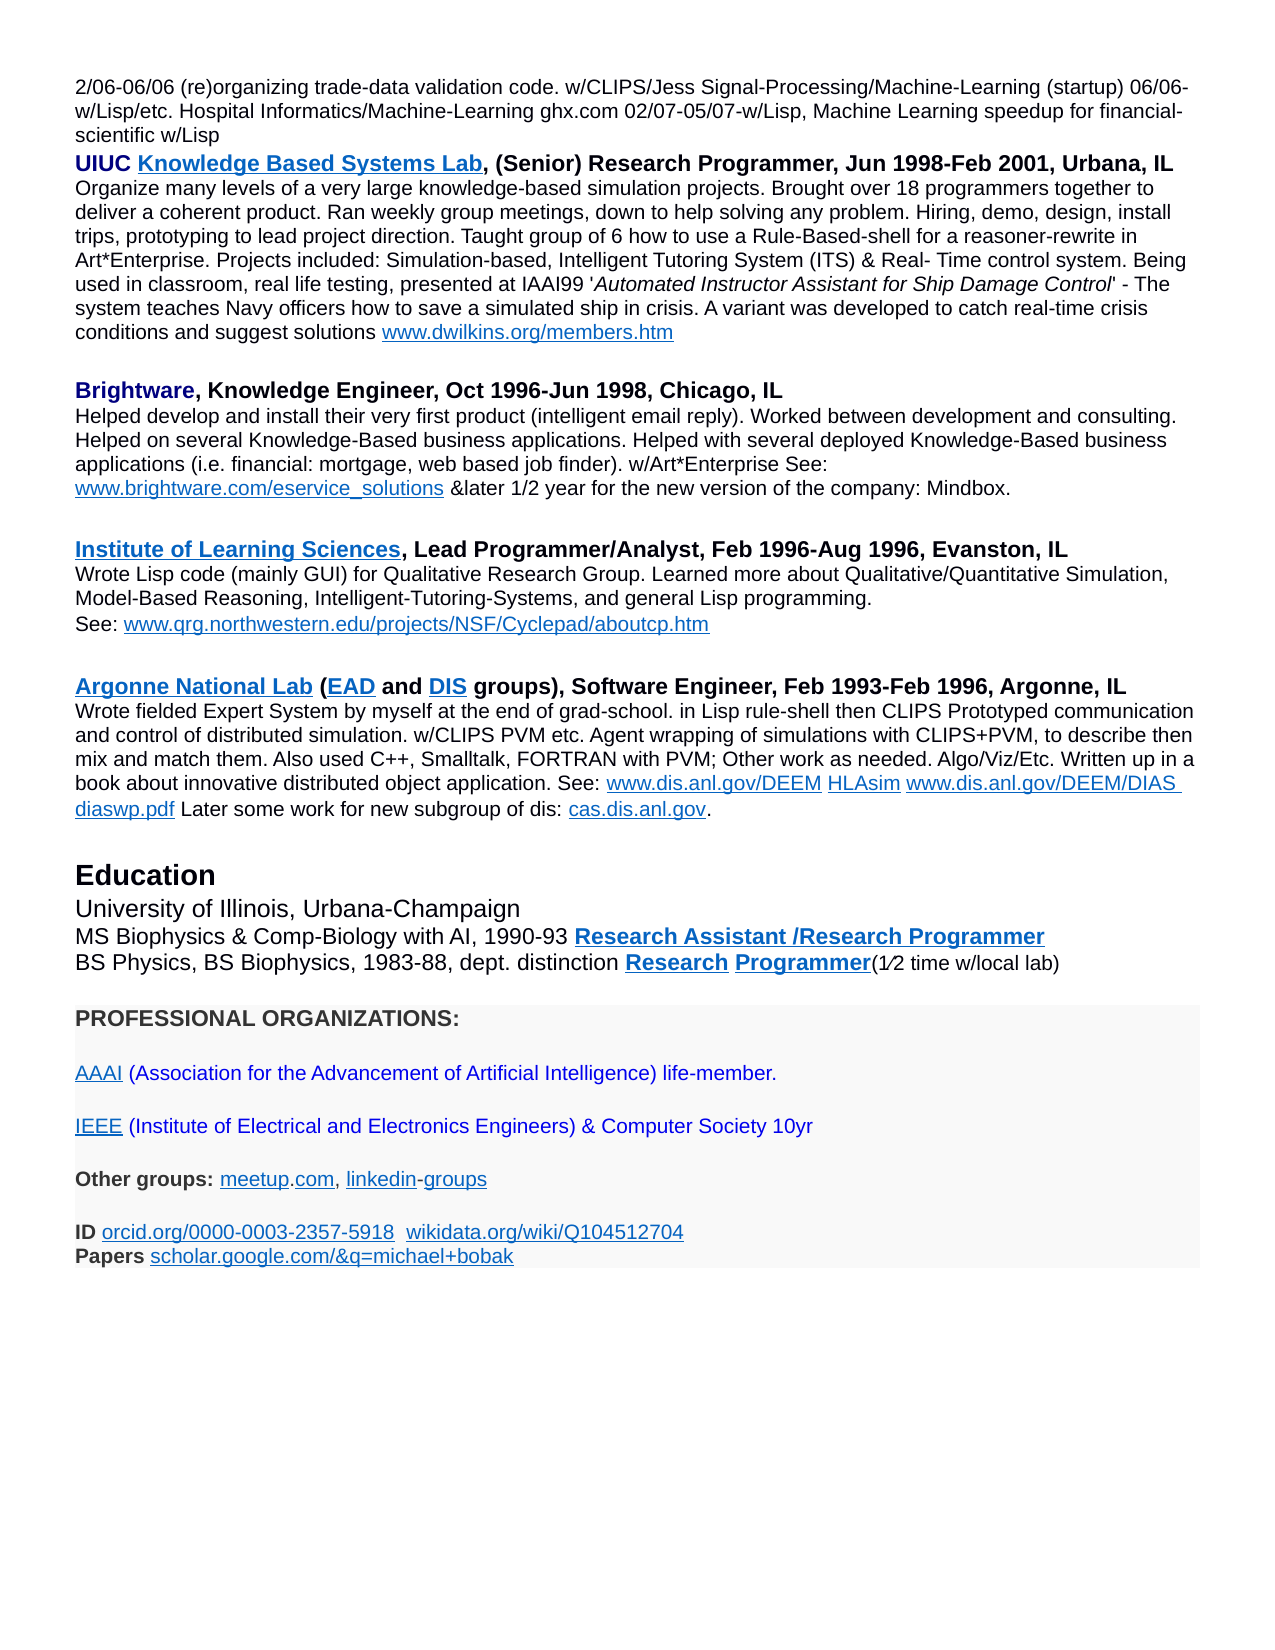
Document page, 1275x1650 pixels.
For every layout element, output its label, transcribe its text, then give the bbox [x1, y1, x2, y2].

text Argonne National Lab (EAD and DIS groups), Software Engineer, Feb 1993-Feb 1996, Argonne, IL Wrote fielded Expert System by myself at the end of grad-school. in Lisp rule-shell then CLIPS Prototyped communication and control of distributed simulation. w/CLIPS PVM etc. Agent wrapping of simulations with CLIPS+PVM, to describe then mix and match them. Also used C++, Smalltalk, FORTRAN with PVM; Other work as needed. Algo/Viz/Etc. Written up in a book about innovative distributed object application. See: www.dis.anl.gov/DEEM HLAsim www.dis.anl.gov/DEEM/DIAS diaswp.pdf Later some work for new subgroup of dis: cas.dis.anl.gov. [75, 673, 1200, 821]
text Education [75, 858, 1200, 891]
text Other groups: meetup.com, linkedin-groups [75, 1167, 1200, 1191]
text Brightware, Knowledge Engineer, Oct 1996-Jun 1998, Chicago, IL Helped develop and install their very first product (intelligent email reply). Worked between development and consulting. Helped on several Knowledge-Based business applications. Helped with several deployed Knowledge-Based business applications (i.e. financial: mortgage, web based job finder). w/Art*Enterprise See: www.brightware.com/eservice_solutions &later 1/2 year for the new version of the company: Mindbox. [75, 377, 1200, 499]
text PROFESSIONAL ORGANIZATIONS: [75, 1005, 1200, 1031]
text University of Illinois, Urbana-Champaign MS Biophysics & Comp-Biology with AI, 1990-93 Research Assistant /Research Programmer BS Physics, BS Biophysics, 1983-88, dept. distinction Research Programmer(1⁄2 time w/local lab) [75, 894, 1200, 976]
text UIUC Knowledge Based Systems Lab, (Senior) Research Programmer, Jun 1998-Feb 2001, Urbana, IL Organize many levels of a very large knowledge-based simulation projects. Brought over 18 programmers together to deliver a coherent product. Ran weekly group meetings, down to help solving any problem. Hiring, demo, design, install trips, prototyping to lead project direction. Taught group of 6 how to use a Rule-Based-shell for a reasoner-rewrite in Art*Enterprise. Projects included: Simulation-based, Intelligent Tutoring System (ITS) & Real- Time control system. Being used in classroom, real life testing, presented at IAAI99 'Automated Instructor Assistant for Ship Damage Control' - The system teaches Navy officers how to save a simulated ship in crisis. A variant was developed to catch real-time crisis conditions and suggest solutions www.dwilkins.org/members.htm [75, 150, 1200, 344]
text AAAI (Association for the Advancement of Artificial Intelligence) life-member. [75, 1060, 1200, 1084]
text 2/06-06/06 (re)organizing trade-data validation code. w/CLIPS/Jess Signal-Processing/Machine-Learning (startup) 06/06-w/Lisp/etc. Hospital Informatics/Machine-Learning ghx.com 02/07-05/07-w/Lisp, Machine Learning speedup for financial-scientific w/Lisp [75, 75, 1200, 147]
text IEEE (Institute of Electrical and Electronics Engineers) & Computer Society 10yr [75, 1113, 1200, 1137]
text ID orcid.org/0000-0003-2357-5918 wikidata.org/wiki/Q104512704 Papers scholar.google.com/&q=michael+bobak [75, 1220, 1200, 1268]
text Institute of Learning Sciences, Lead Programmer/Analyst, Feb 1996-Aug 1996, Evanston, IL Wrote Lisp code (mainly GUI) for Qualitative Research Group. Learned more about Qualitative/Quantitative Simulation, Model-Based Reasoning, Intelligent-Tutoring-Systems, and general Lisp programming. See: www.qrg.northwestern.edu/projects/NSF/Cyclepad/aboutcp.htm [75, 536, 1200, 636]
